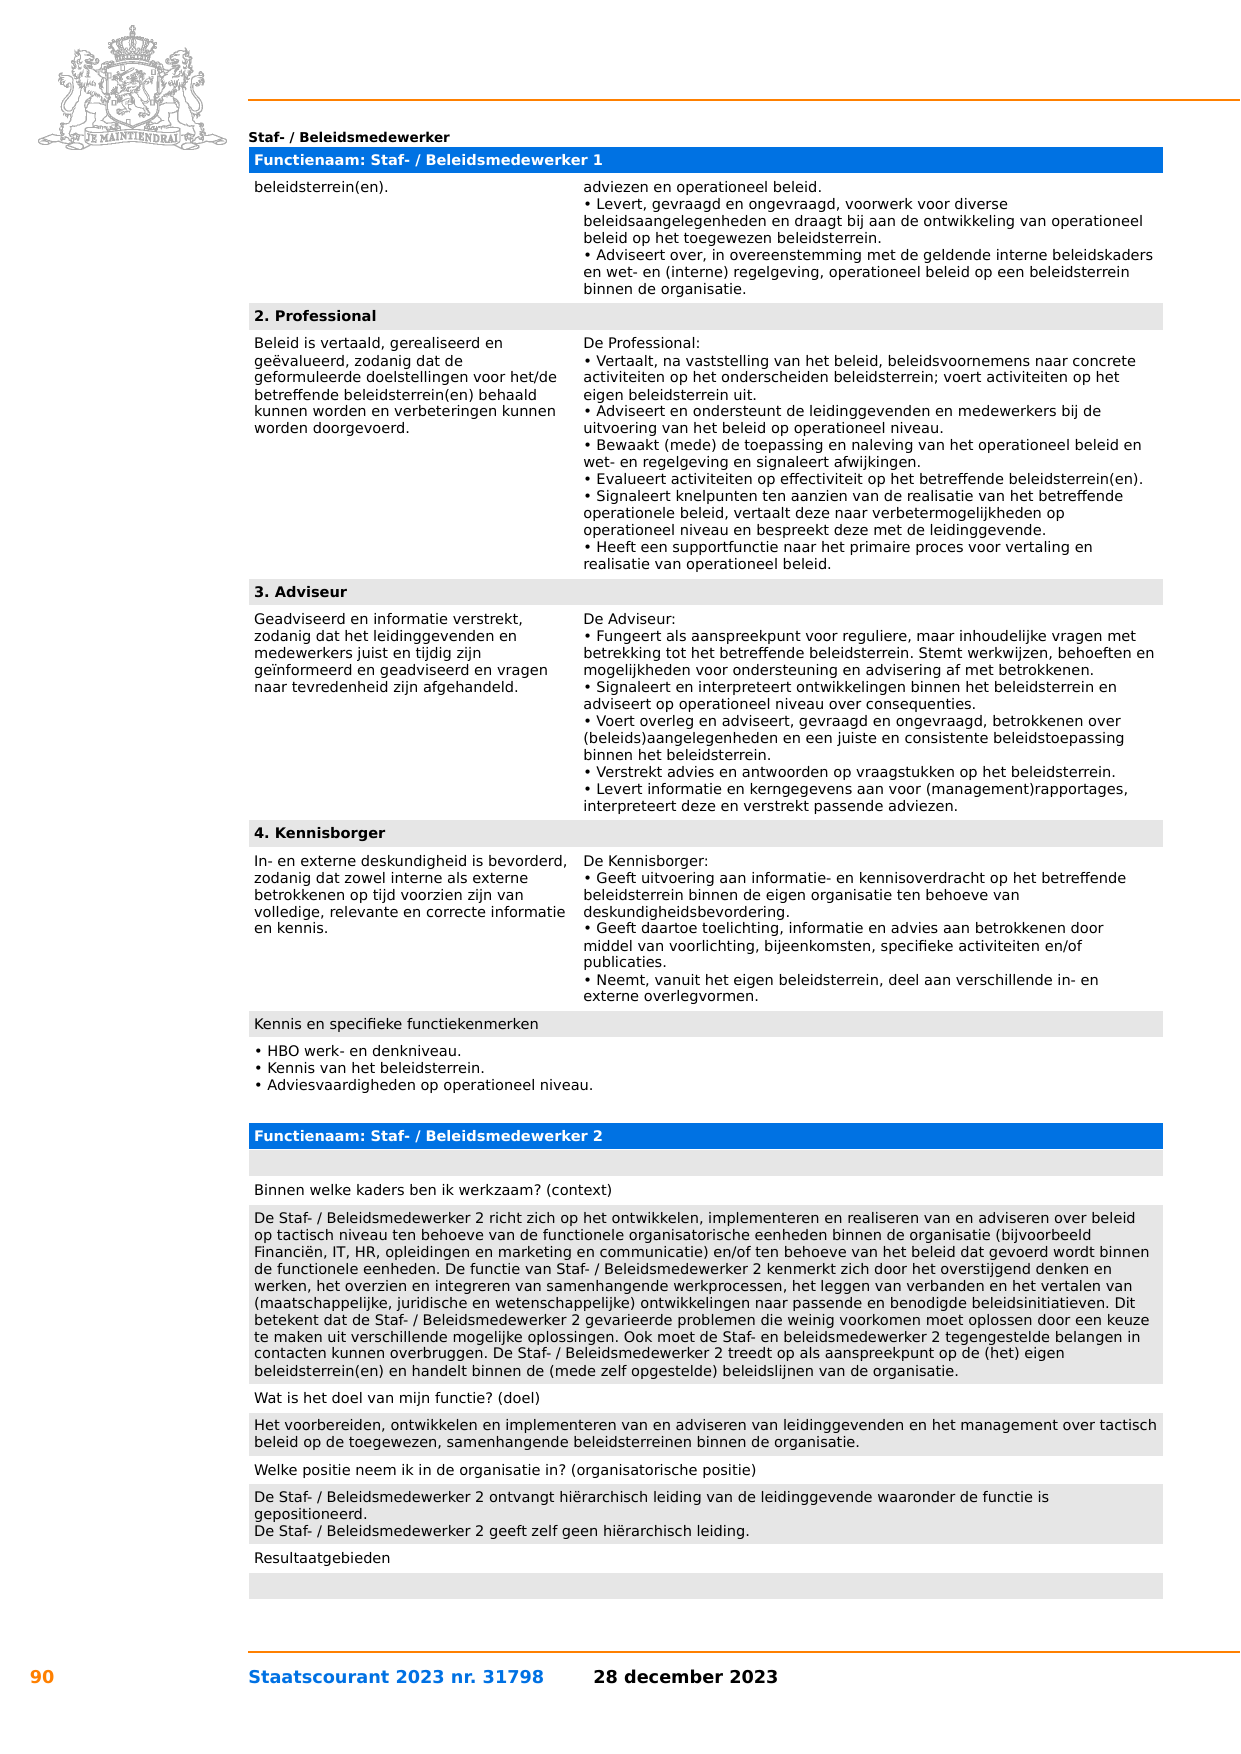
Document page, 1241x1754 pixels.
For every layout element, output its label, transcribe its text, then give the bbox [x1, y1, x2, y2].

table_cell Binnen welke kaders ben ik werkzaam? (context) [249, 1178, 1163, 1204]
table_cell Welke positie neem ik in de organisatie in? (organisatorische positie) [249, 1457, 1163, 1483]
picture [38, 25, 227, 150]
table_cell [249, 1150, 1163, 1176]
table_cell Functienaam: Staf- / Beleidsmedewerker 1 [249, 147, 1163, 173]
table_cell beleidsterrein(en). [249, 174, 577, 302]
table_cell Kennis en specifieke functiekenmerken [249, 1011, 1163, 1037]
table_cell [249, 1573, 1163, 1599]
table_cell 4. Kennisborger [249, 820, 1163, 847]
table_cell De Staf- / Beleidsmedewerker 2 richt zich op het ontwikkelen, implementeren en realiseren van en adviseren over beleid op tactisch niveau ten behoeve van de functionele organisatorische eenheden binnen de organisatie (bijvoorbeeld Financiën, IT, HR, opleidingen en marketing en communicatie) en/of ten behoeve van het beleid dat gevoerd wordt binnen de functionele eenheden. De functie van Staf- / Beleidsmedewerker 2 kenmerkt zich door het overstijgend denken en werken, het overzien en integreren van samenhangende werkprocessen, het leggen van verbanden en het vertalen van (maatschappelijke, juridische en wetenschappelijke) ontwikkelingen naar passende en benodigde beleidsinitiatieven. Dit betekent dat de Staf- / Beleidsmedewerker 2 gevarieerde problemen die weinig voorkomen moet oplossen door een keuze te maken uit verschillende mogelijke oplossingen. Ook moet de Staf- en beleidsmedewerker 2 tegengestelde belangen in contacten kunnen overbruggen. De Staf- / Beleidsmedewerker 2 treedt op als aanspreekpunt op de (het) eigen beleidsterrein(en) en handelt binnen de (mede zelf opgestelde) beleidslijnen van de organisatie. [249, 1205, 1163, 1384]
table_header Functienaam: Staf- / Beleidsmedewerker 2 [249, 1123, 1163, 1149]
table_cell adviezen en operationeel beleid. • Levert, gevraagd en ongevraagd, voorwerk voor diverse beleidsaangelegenheden en draagt bij aan de ontwikkeling van operationeel beleid op het toegewezen beleidsterrein. • Adviseert over, in overeenstemming met de geldende interne beleidskaders en wet- en (interne) regelgeving, operationeel beleid op een beleidsterrein binnen de organisatie. [578, 174, 1163, 302]
table_cell Resultaatgebieden [249, 1546, 1163, 1572]
table_cell Beleid is vertaald, gerealiseerd en geëvalueerd, zodanig dat de geformuleerde doelstellingen voor het/de betreffende beleidsterrein(en) behaald kunnen worden en verbeteringen kunnen worden doorgevoerd. [249, 331, 577, 578]
table_cell De Kennisborger: • Geeft uitvoering aan informatie- en kennisoverdracht op het betreffende beleidsterrein binnen de eigen organisatie ten behoeve van deskundigheidsbevordering. • Geeft daartoe toelichting, informatie en advies aan betrokkenen door middel van voorlichting, bijeenkomsten, specifieke activiteiten en/of publicaties. • Neemt, vanuit het eigen beleidsterrein, deel aan verschillende in- en externe overlegvormen. [578, 848, 1163, 1010]
table_cell Het voorbereiden, ontwikkelen en implementeren van en adviseren van leidinggevenden en het management over tactisch beleid op de toegewezen, samenhangende beleidsterreinen binnen de organisatie. [249, 1413, 1163, 1456]
table_cell Geadviseerd en informatie verstrekt, zodanig dat het leidinggevenden en medewerkers juist en tijdig zijn geïnformeerd en geadviseerd en vragen naar tevredenheid zijn afgehandeld. [249, 606, 577, 819]
table_cell De Staf- / Beleidsmedewerker 2 ontvangt hiërarchisch leiding van de leidinggevende waaronder de functie is gepositioneerd. De Staf- / Beleidsmedewerker 2 geeft zelf geen hiërarchisch leiding. [249, 1484, 1163, 1544]
table_cell De Professional: • Vertaalt, na vaststelling van het beleid, beleidsvoornemens naar concrete activiteiten op het onderscheiden beleidsterrein; voert activiteiten op het eigen beleidsterrein uit. • Adviseert en ondersteunt de leidinggevenden en medewerkers bij de uitvoering van het beleid op operationeel niveau. • Bewaakt (mede) de toepassing en naleving van het operationeel beleid en wet- en regelgeving en signaleert afwijkingen. • Evalueert activiteiten op effectiviteit op het betreffende beleidsterrein(en). • Signaleert knelpunten ten aanzien van de realisatie van het betreffende operationele beleid, vertaalt deze naar verbetermogelijkheden op operationeel niveau en bespreekt deze met de leidinggevende. • Heeft een supportfunctie naar het primaire proces voor vertaling en realisatie van operationeel beleid. [578, 331, 1163, 578]
table_cell • HBO werk- en denkniveau. • Kennis van het beleidsterrein. • Adviesvaardigheden op operationeel niveau. [249, 1039, 1163, 1099]
table_cell De Adviseur: • Fungeert als aanspreekpunt voor reguliere, maar inhoudelijke vragen met betrekking tot het betreffende beleidsterrein. Stemt werkwijzen, behoeften en mogelijkheden voor ondersteuning en advisering af met betrokkenen. • Signaleert en interpreteert ontwikkelingen binnen het beleidsterrein en adviseert op operationeel niveau over consequenties. • Voert overleg en adviseert, gevraagd en ongevraagd, betrokkenen over (beleids)aangelegenheden en een juiste en consistente beleidstoepassing binnen het beleidsterrein. • Verstrekt advies en antwoorden op vraagstukken op het beleidsterrein. • Levert informatie en kerngegevens aan voor (management)rapportages, interpreteert deze en verstrekt passende adviezen. [578, 606, 1163, 819]
table_cell 3. Adviseur [249, 579, 1163, 605]
table_cell 2. Professional [249, 303, 1163, 330]
table_cell In- en externe deskundigheid is bevorderd, zodanig dat zowel interne als externe betrokkenen op tijd voorzien zijn van volledige, relevante en correcte informatie en kennis. [249, 848, 577, 1010]
table_cell Wat is het doel van mijn functie? (doel) [249, 1385, 1163, 1411]
table_header Staf- / Beleidsmedewerker [248, 130, 1163, 146]
